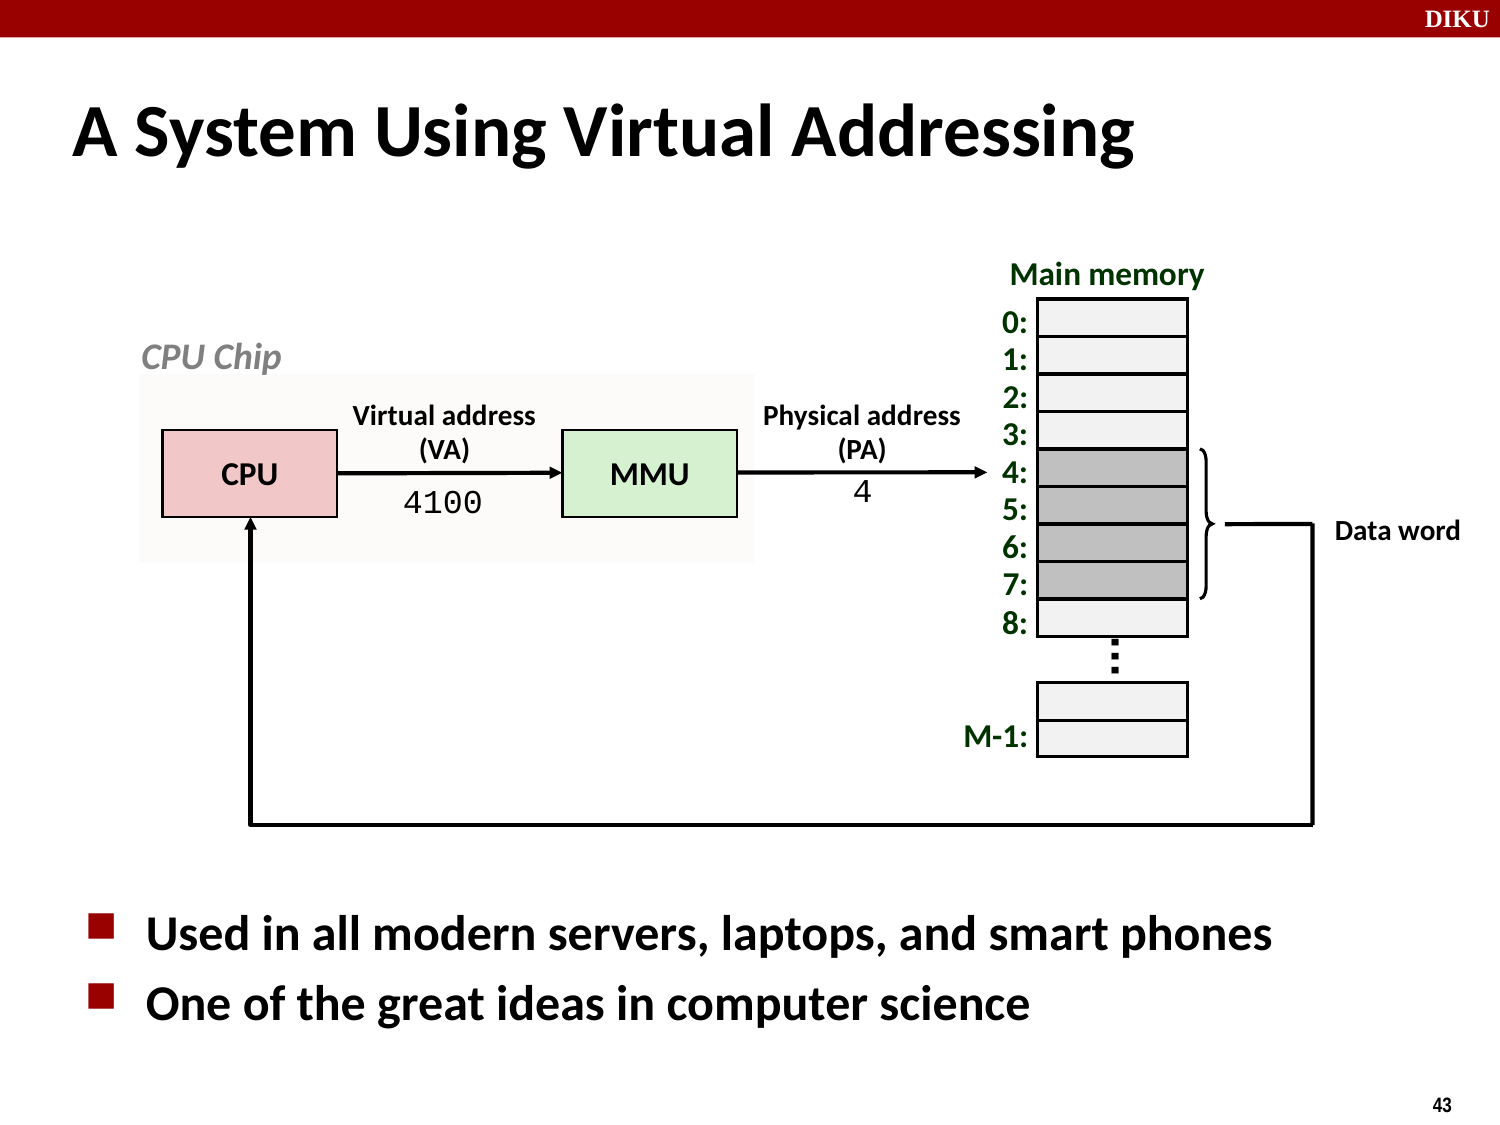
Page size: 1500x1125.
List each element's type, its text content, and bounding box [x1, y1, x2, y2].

text_box 8: [987, 599, 1044, 654]
text_box Used in all modern servers, laptops, and smart phones One of the great ideas in computer science [74, 892, 1438, 1100]
text_box 1: [987, 335, 1037, 373]
text_box [139, 374, 755, 563]
text_box [252, 474, 755, 563]
text_box ... [1049, 637, 1200, 675]
text_box Main memory [994, 249, 1220, 305]
text_box 4100 [388, 472, 498, 528]
text_box Data word [1319, 504, 1477, 555]
text_box 0: [987, 298, 1037, 335]
text_box [1037, 298, 1188, 637]
text_box [1037, 682, 1188, 757]
text_box 6: [987, 523, 1044, 560]
text_box 4 [837, 461, 888, 517]
text_box CPU [162, 429, 338, 518]
text_box 3: [987, 410, 1037, 448]
text_box Physical address (PA) [748, 390, 976, 470]
text_box 2: [987, 373, 1037, 410]
text_box 7: [987, 560, 1044, 599]
text_box Virtual address (VA) [337, 390, 552, 475]
text_box CPU Chip [126, 324, 297, 384]
text_box A System Using Virtual Addressing [57, 62, 1488, 191]
text_box MMU [562, 429, 738, 518]
text_box M-1: [948, 711, 1044, 766]
text_box 4: [987, 448, 1044, 485]
text_box 5: [987, 485, 1044, 523]
